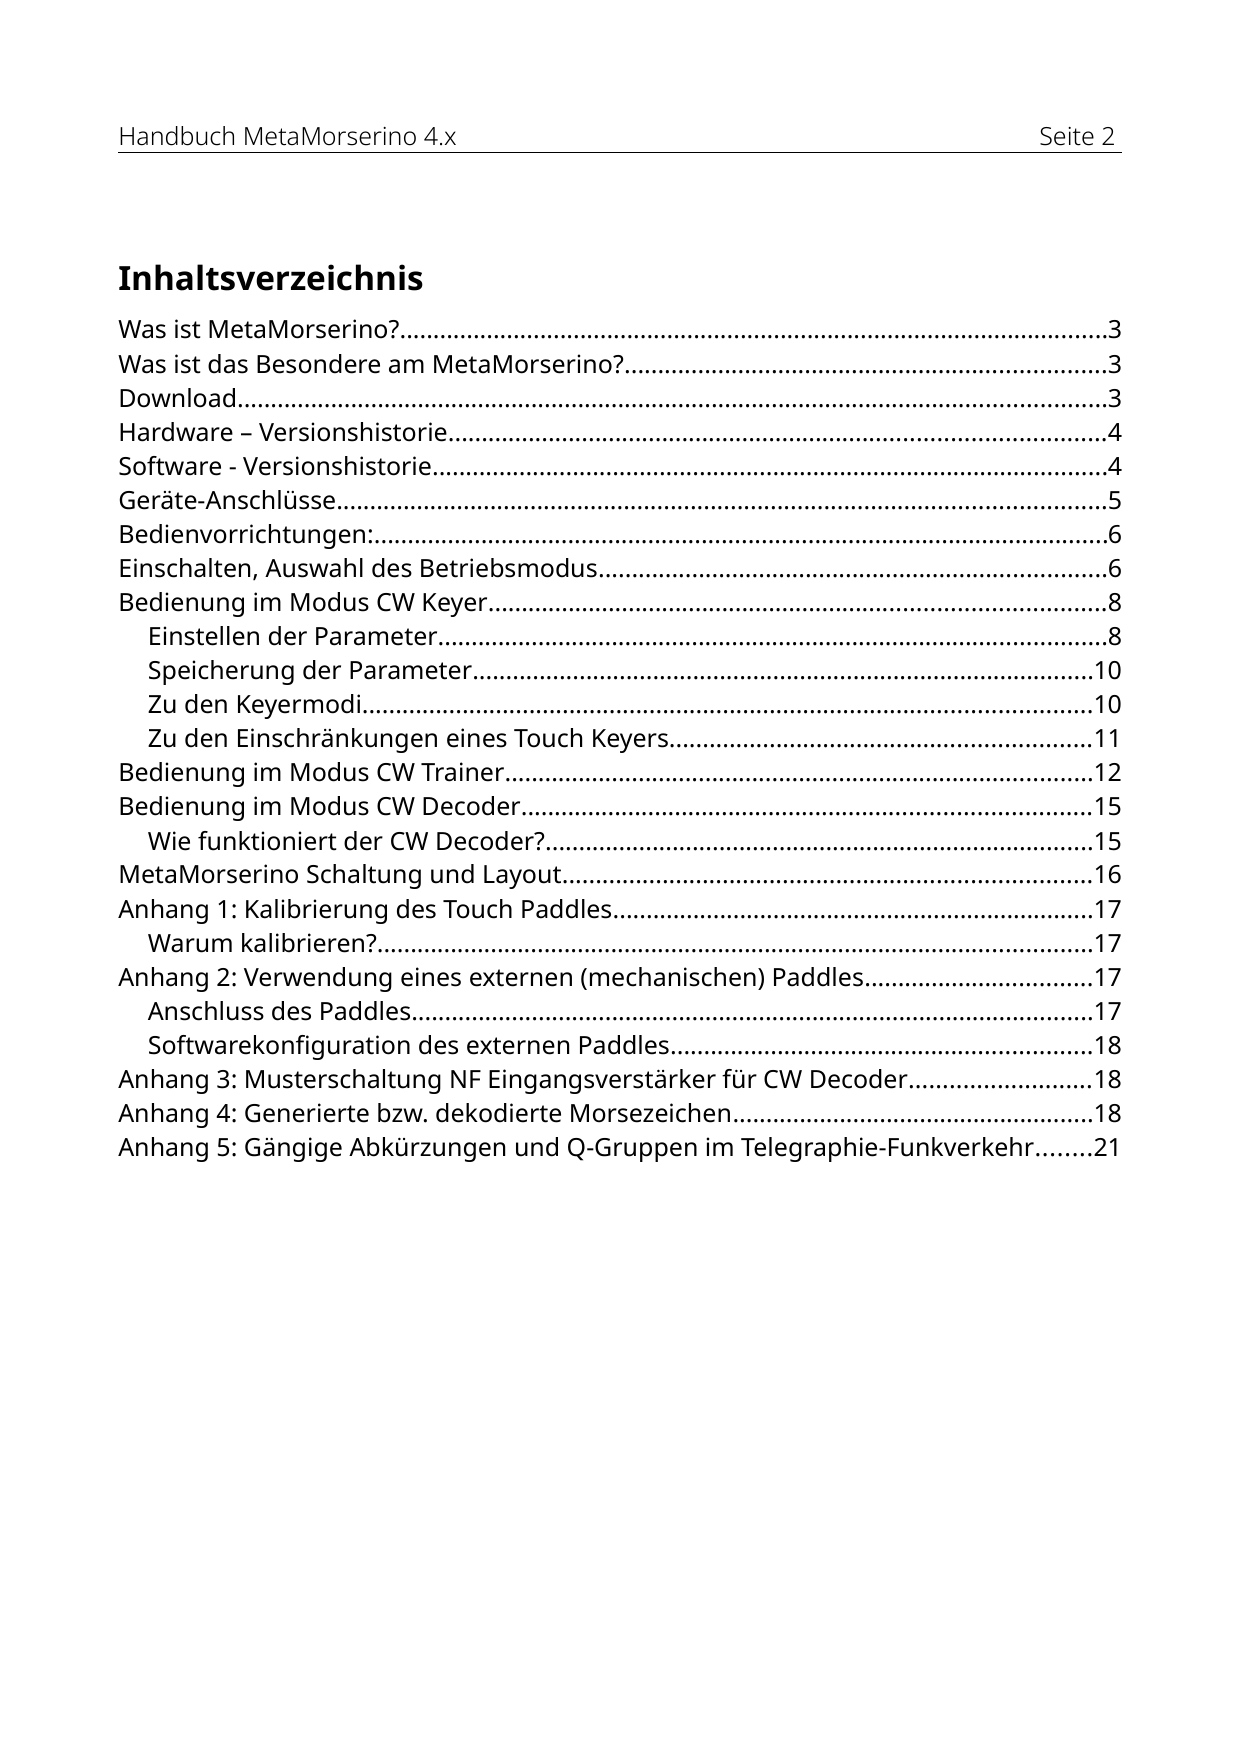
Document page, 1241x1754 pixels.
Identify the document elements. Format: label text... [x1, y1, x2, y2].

text Anschluss des Paddles 17 [148, 993, 1122, 1027]
text Speicherung der Parameter 10 [148, 653, 1122, 687]
text Geräte-Anschlüsse 5 [118, 482, 1122, 517]
text Zu den Einschränkungen eines Touch Keyers 11 [148, 721, 1122, 755]
text Software - Versionshistorie 4 [118, 448, 1122, 482]
text Anhang 1: Kalibrierung des Touch Paddles 17 [118, 891, 1122, 925]
subtitle Inhaltsverzeichnis [118, 254, 1122, 300]
text Einstellen der Parameter 8 [148, 619, 1122, 653]
text Anhang 3: Musterschaltung NF Eingangsverstärker für CW Decoder 18 [118, 1062, 1122, 1096]
text Bedienung im Modus CW Keyer 8 [118, 585, 1122, 619]
text Bedienvorrichtungen: 6 [118, 517, 1122, 551]
text Bedienung im Modus CW Decoder 15 [118, 789, 1122, 823]
text Was ist MetaMorserino? 3 [118, 312, 1122, 346]
text Was ist das Besondere am MetaMorserino? 3 [118, 346, 1122, 380]
text Anhang 2: Verwendung eines externen (mechanischen) Paddles 17 [118, 959, 1122, 993]
text Anhang 5: Gängige Abkürzungen und Q-Gruppen im Telegraphie-Funkverkehr 21 [118, 1130, 1122, 1164]
text Warum kalibrieren? 17 [148, 925, 1122, 959]
text Anhang 4: Generierte bzw. dekodierte Morsezeichen 18 [118, 1096, 1122, 1130]
text Download 3 [118, 380, 1122, 414]
text Einschalten, Auswahl des Betriebsmodus 6 [118, 551, 1122, 585]
text MetaMorserino Schaltung und Layout 16 [118, 857, 1122, 891]
text Zu den Keyermodi 10 [148, 687, 1122, 721]
text Wie funktioniert der CW Decoder? 15 [148, 823, 1122, 857]
text Hardware – Versionshistorie 4 [118, 414, 1122, 448]
text Bedienung im Modus CW Trainer 12 [118, 755, 1122, 789]
text Softwarekonfiguration des externen Paddles 18 [148, 1027, 1122, 1062]
